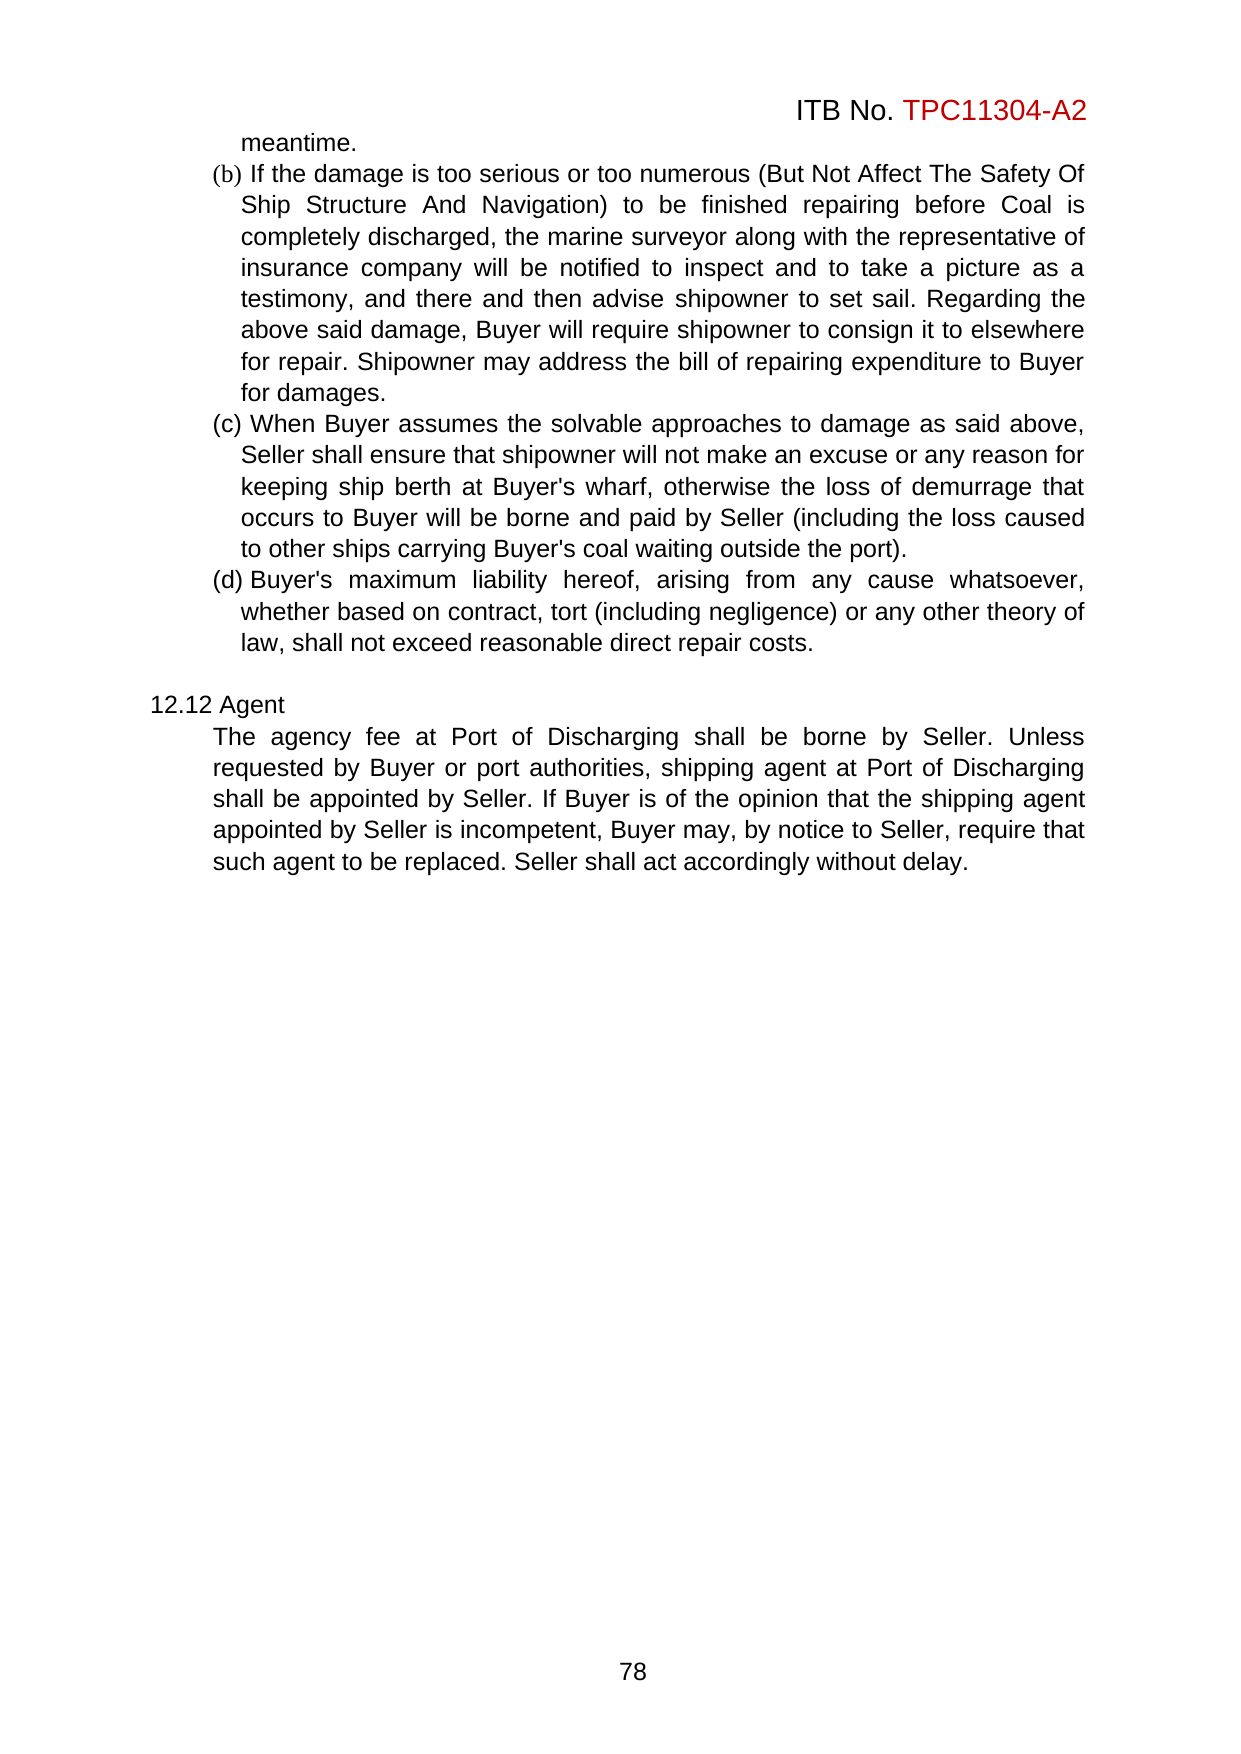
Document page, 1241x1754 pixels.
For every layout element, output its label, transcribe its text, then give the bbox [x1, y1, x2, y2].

text The agency fee at Port of Discharging shall be borne by Seller. Unless requested by Buyer or port authorities, shipping agent at Port of Discharging shall be appointed by Seller. If Buyer is of the opinion that the shipping agent appointed by Seller is incompetent, Buyer may, by notice to Seller, require that such agent to be replaced. Seller shall act accordingly without delay. [213, 720, 1087, 876]
list meantime. [212, 126, 1086, 157]
list When Buyer assumes the solvable approaches to damage as said above, Seller shall ensure that shipowner will not make an excuse or any reason for keeping ship berth at Buyer's wharf, otherwise the loss of demurrage that occurs to Buyer will be borne and paid by Seller (including the loss caused to other ships carrying Buyer's coal waiting outside the port). [212, 407, 1086, 564]
list If the damage is too serious or too numerous (But Not Affect The Safety Of Ship Structure And Navigation) to be finished repairing before Coal is completely discharged, the marine surveyor along with the representative of insurance company will be notified to inspect and to take a picture as a testimony, and there and then advise shipowner to set sail. Regarding the above said damage, Buyer will require shipowner to consign it to elsewhere for repair. Shipowner may address the bill of repairing expenditure to Buyer for damages. [212, 157, 1086, 407]
list Buyer's maximum liability hereof, arising from any cause whatsoever, whether based on contract, tort (including negligence) or any other theory of law, shall not exceed reasonable direct repair costs. [212, 564, 1086, 657]
text 12.12 Agent [150, 689, 1087, 720]
